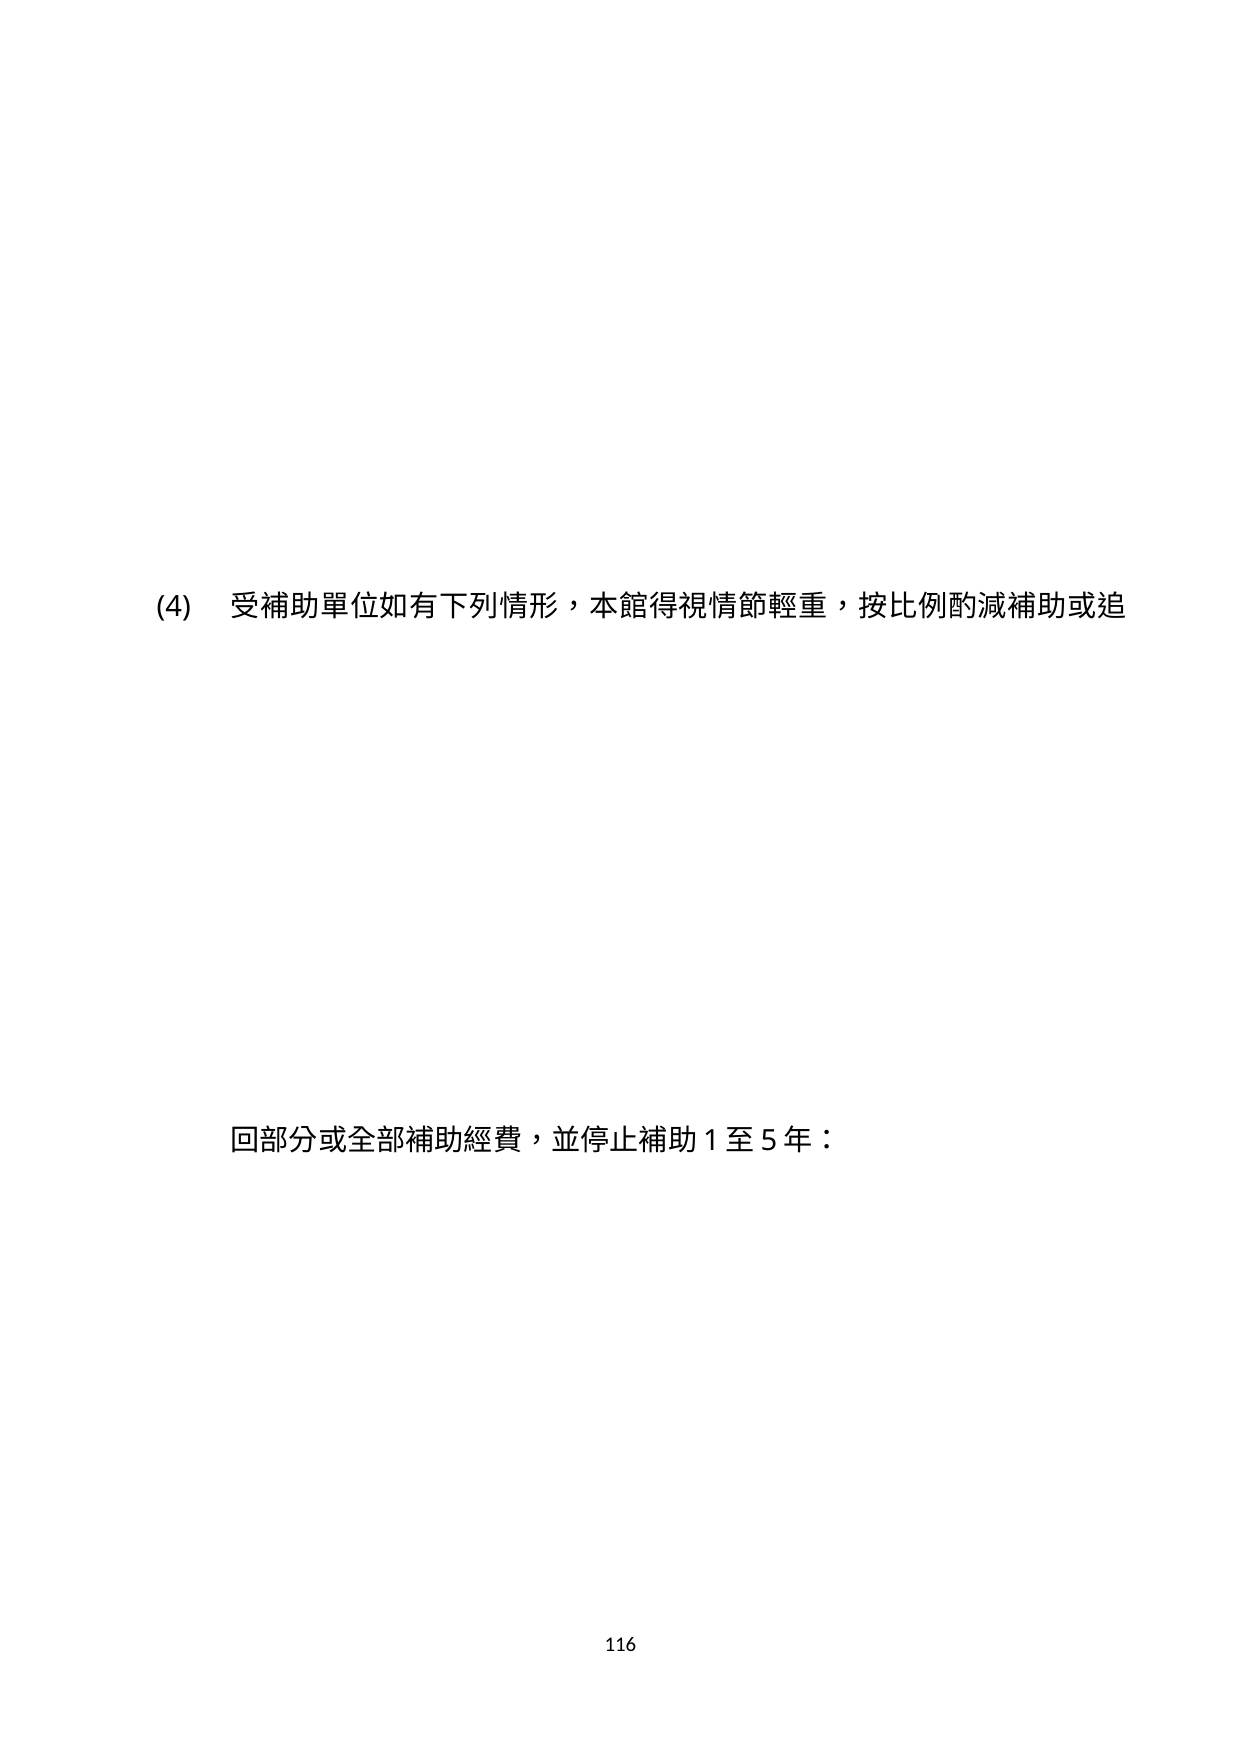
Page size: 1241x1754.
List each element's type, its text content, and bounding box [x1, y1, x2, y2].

list 受補助單位如有下列情形，本館得視情節輕重，按比例酌減補助或追回部分或全部補助經費，並停止補助1至5年： [156, 336, 1128, 1406]
